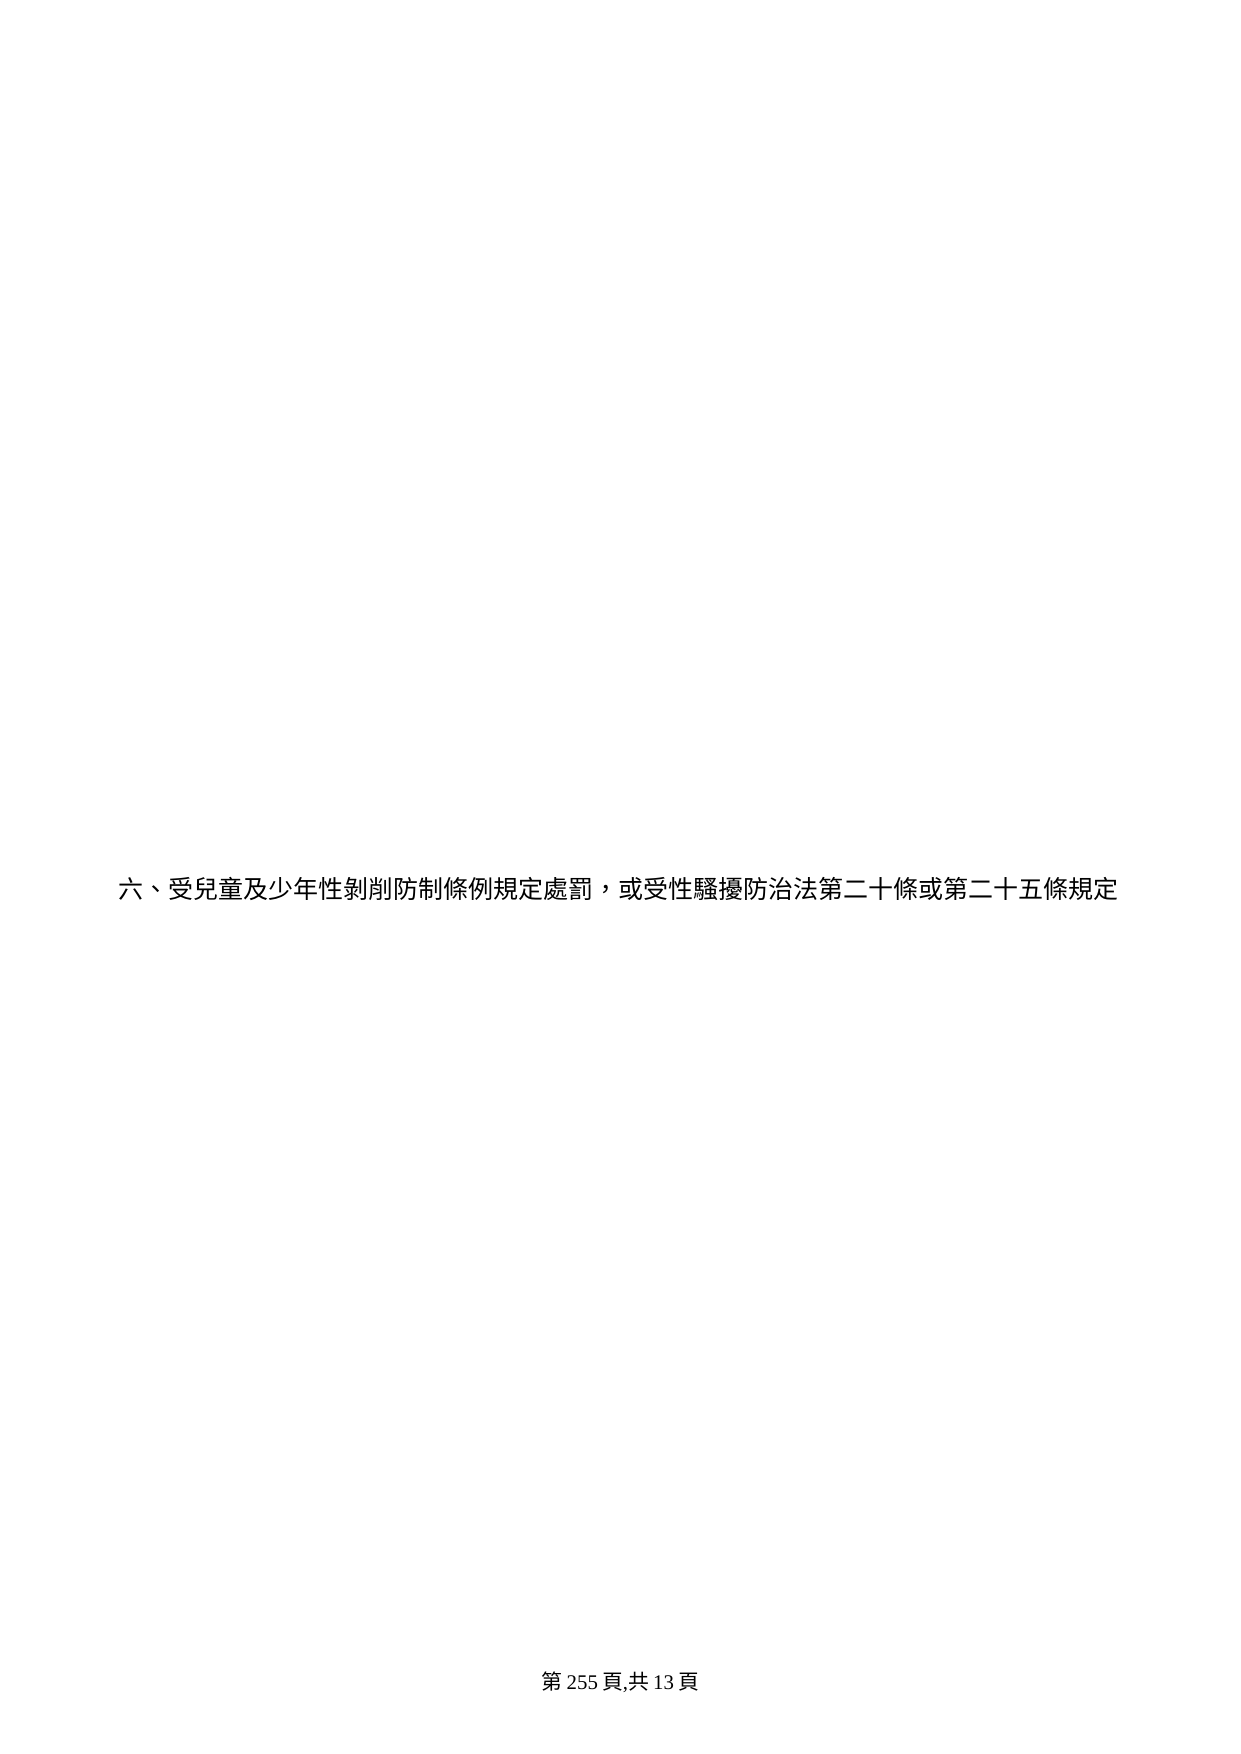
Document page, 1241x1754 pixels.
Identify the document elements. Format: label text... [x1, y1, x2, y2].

text 六、受兒童及少年性剝削防制條例規定處罰，或受性騷擾防治法第二十條或第二十五條規定 [118, 846, 1122, 908]
